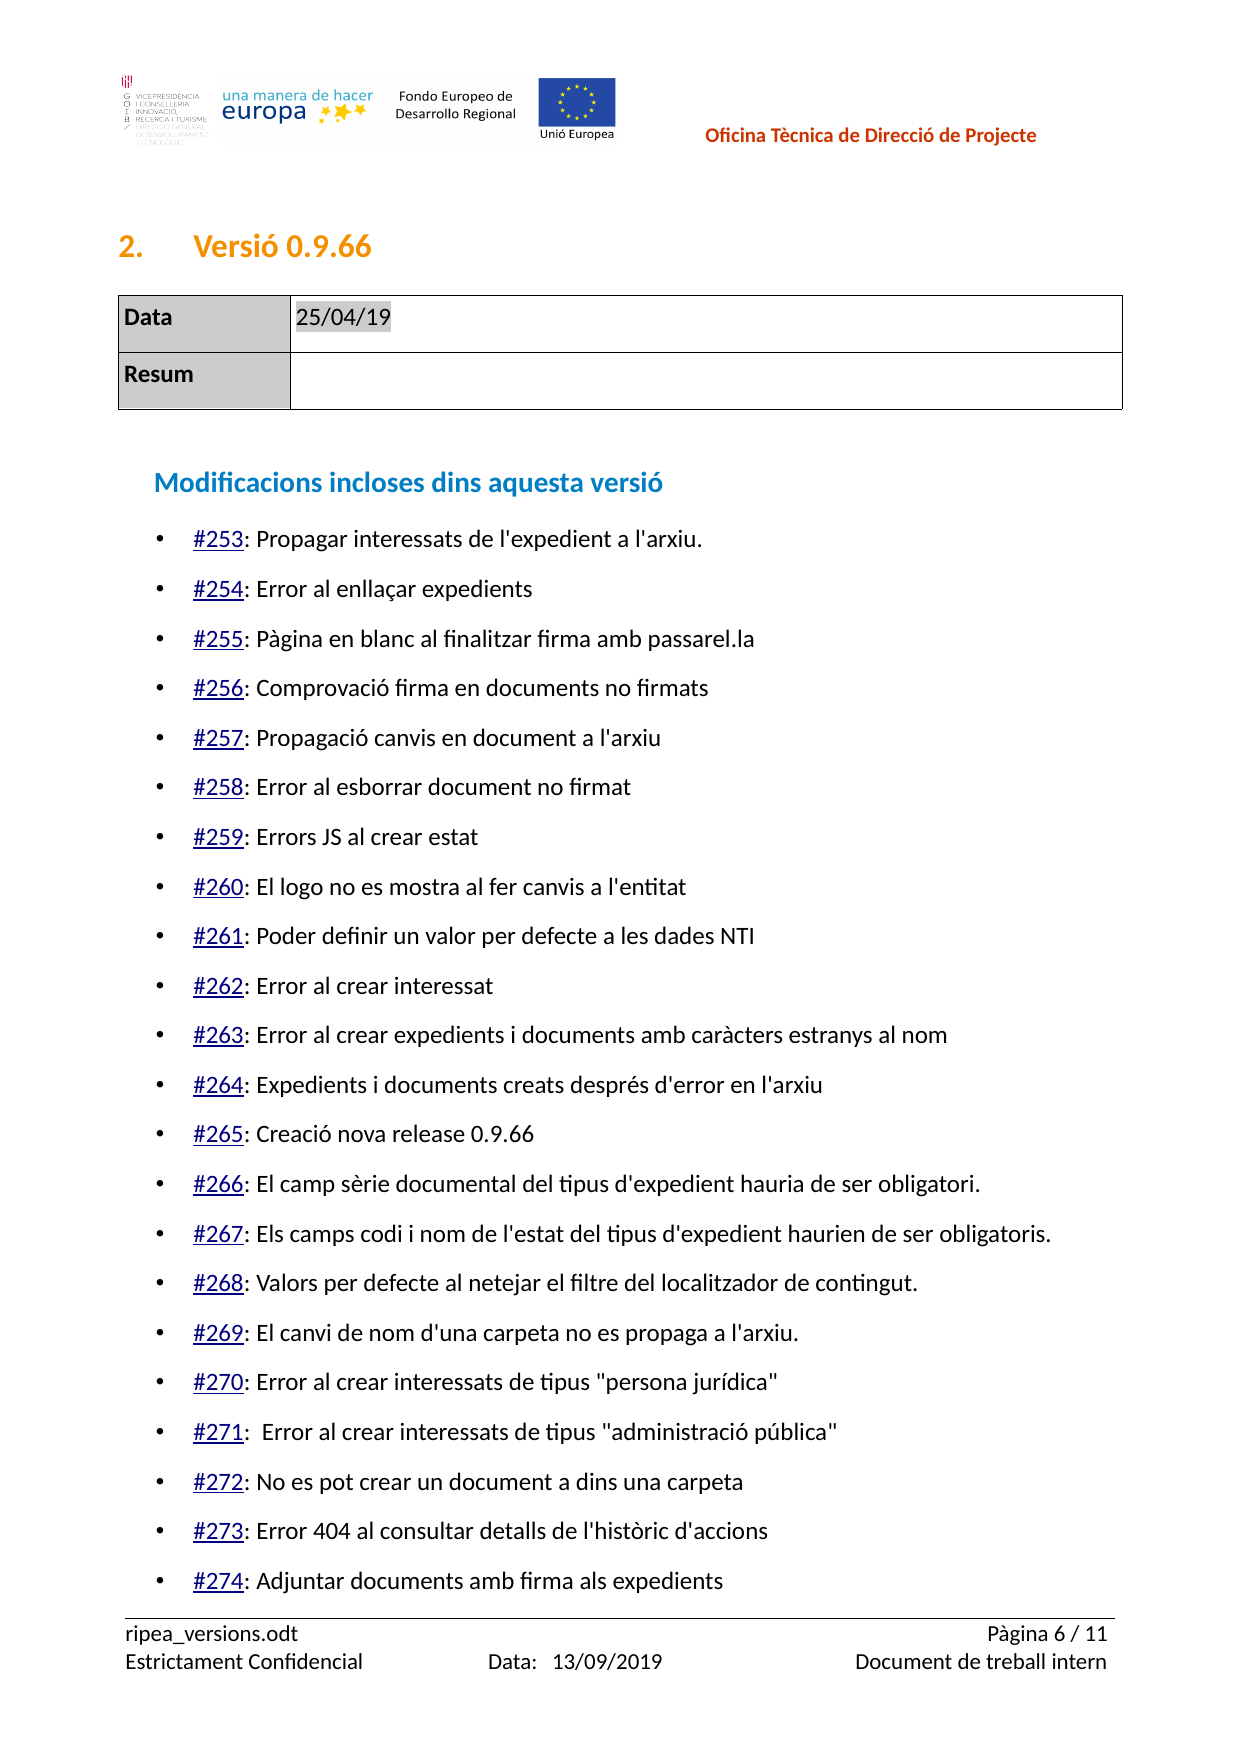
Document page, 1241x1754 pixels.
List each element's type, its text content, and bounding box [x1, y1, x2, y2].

list #272: No es pot crear un document a dins una carpeta [156, 1466, 1122, 1496]
table_header 25/04/19 [291, 296, 1122, 352]
list #267: Els camps codi i nom de l'estat del tipus d'expedient haurien de ser obligatoris. [156, 1218, 1122, 1248]
list #262: Error al crear interessat [156, 970, 1122, 1000]
list #261: Poder definir un valor per defecte a les dades NTI [156, 920, 1122, 951]
subtitle Versió 0.9.66 [118, 225, 1122, 266]
list #253: Propagar interessats de l'expedient a l'arxiu. [156, 523, 1122, 554]
table_header Data [119, 296, 290, 352]
list #269: El canvi de nom d'una carpeta no es propaga a l'arxiu. [156, 1317, 1122, 1347]
list #257: Propagació canvis en document a l'arxiu [156, 722, 1122, 752]
picture [219, 73, 621, 147]
list #263: Error al crear expedients i documents amb caràcters estranys al nom [156, 1019, 1122, 1050]
list #266: El camp sèrie documental del tipus d'expedient hauria de ser obligatori. [156, 1168, 1122, 1199]
picture [118, 73, 213, 147]
list #265: Creació nova release 0.9.66 [156, 1118, 1122, 1149]
list #260: El logo no es mostra al fer canvis a l'entitat [156, 871, 1122, 901]
list #273: Error 404 al consultar detalls de l'històric d'accions [156, 1515, 1122, 1546]
list #255: Pàgina en blanc al finalitzar firma amb passarel.la [156, 623, 1122, 653]
list #256: Comprovació firma en documents no firmats [156, 672, 1122, 703]
subtitle Modificacions incloses dins aquesta versió [153, 464, 1122, 500]
table_cell Resum [119, 353, 290, 408]
list #270: Error al crear interessats de tipus "persona jurídica" [156, 1366, 1122, 1397]
list #271: Error al crear interessats de tipus "administració pública" [156, 1416, 1122, 1447]
list #264: Expedients i documents creats després d'error en l'arxiu [156, 1069, 1122, 1099]
list #258: Error al esborrar document no firmat [156, 771, 1122, 802]
table_cell [291, 353, 1122, 408]
list #259: Errors JS al crear estat [156, 821, 1122, 852]
list #274: Adjuntar documents amb firma als expedients [156, 1565, 1122, 1595]
list #254: Error al enllaçar expedients [156, 573, 1122, 604]
list #268: Valors per defecte al netejar el filtre del localitzador de contingut. [156, 1267, 1122, 1298]
